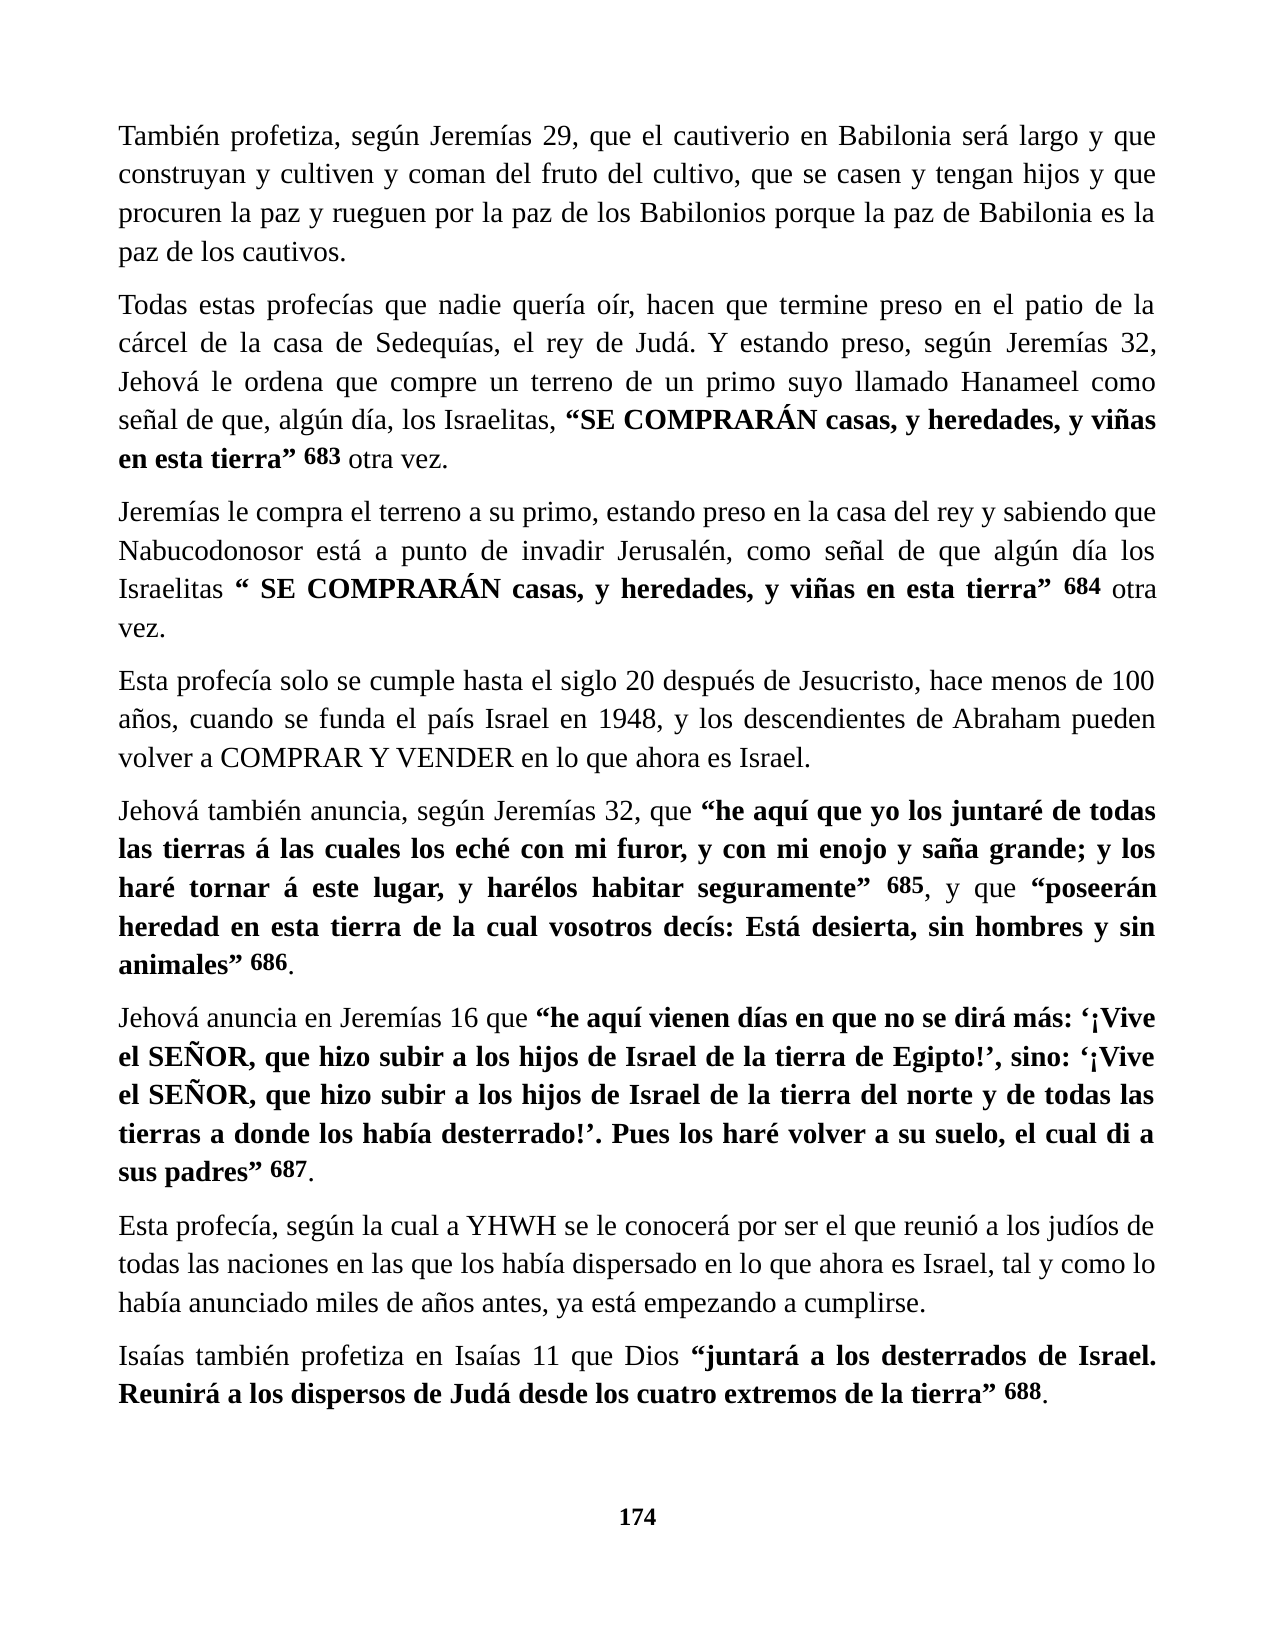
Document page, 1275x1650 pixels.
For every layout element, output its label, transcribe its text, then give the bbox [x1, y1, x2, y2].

text Esta profecía, según la cual a YHWH se le conocerá por ser el que reunió a los judíos de todas las naciones en las que los había dispersado en lo que ahora es Israel, tal y como lo había anunciado miles de años antes, ya está empezando a cumplirse. [118, 1208, 1157, 1318]
text Esta profecía solo se cumple hasta el siglo 20 después de Jesucristo, hace menos de 100 años, cuando se funda el país Israel en 1948, y los descendientes de Abraham pueden volver a COMPRAR Y VENDER en lo que ahora es Israel. [118, 663, 1157, 773]
text Todas estas profecías que nadie quería oír, hacen que termine preso en el patio de la cárcel de la casa de Sedequías, el rey de Judá. Y estando preso, según Jeremías 32, Jehová le ordena que compre un terreno de un primo suyo llamado Hanameel como señal de que, algún día, los Israelitas, “SE COMPRARÁN casas, y heredades, y viñas en esta tierra” otra vez. [118, 287, 1157, 474]
text Isaías también profetiza en Isaías 11 que Dios “juntará a los desterrados de Israel. Reunirá a los dispersos de Judá desde los cuatro extremos de la tierra” . [118, 1338, 1157, 1410]
text Jeremías le compra el terreno a su primo, estando preso en la casa del rey y sabiendo que Nabucodonosor está a punto de invadir Jerusalén, como señal de que algún día los Israelitas “ SE COMPRARÁN casas, y heredades, y viñas en esta tierra” otra vez. [118, 494, 1157, 643]
text Jehová también anuncia, según Jeremías 32, que “he aquí que yo los juntaré de todas las tierras á las cuales los eché con mi furor, y con mi enojo y saña grande; y los haré tornar á este lugar, y harélos habitar seguramente” , y que “poseerán heredad en esta tierra de la cual vosotros decís: Está desierta, sin hombres y sin animales” . [118, 793, 1157, 981]
text Jehová anuncia en Jeremías 16 que “he aquí vienen días en que no se dirá más: ‘¡Vive el SEÑOR, que hizo subir a los hijos de Israel de la tierra de Egipto!’, sino: ‘¡Vive el SEÑOR, que hizo subir a los hijos de Israel de la tierra del norte y de todas las tierras a donde los había desterrado!’. Pues los haré volver a su suelo, el cual di a sus padres” . [118, 1000, 1157, 1188]
text También profetiza, según Jeremías 29, que el cautiverio en Babilonia será largo y que construyan y cultiven y coman del fruto del cultivo, que se casen y tengan hijos y que procuren la paz y rueguen por la paz de los Babilonios porque la paz de Babilonia es la paz de los cautivos. [118, 118, 1157, 267]
